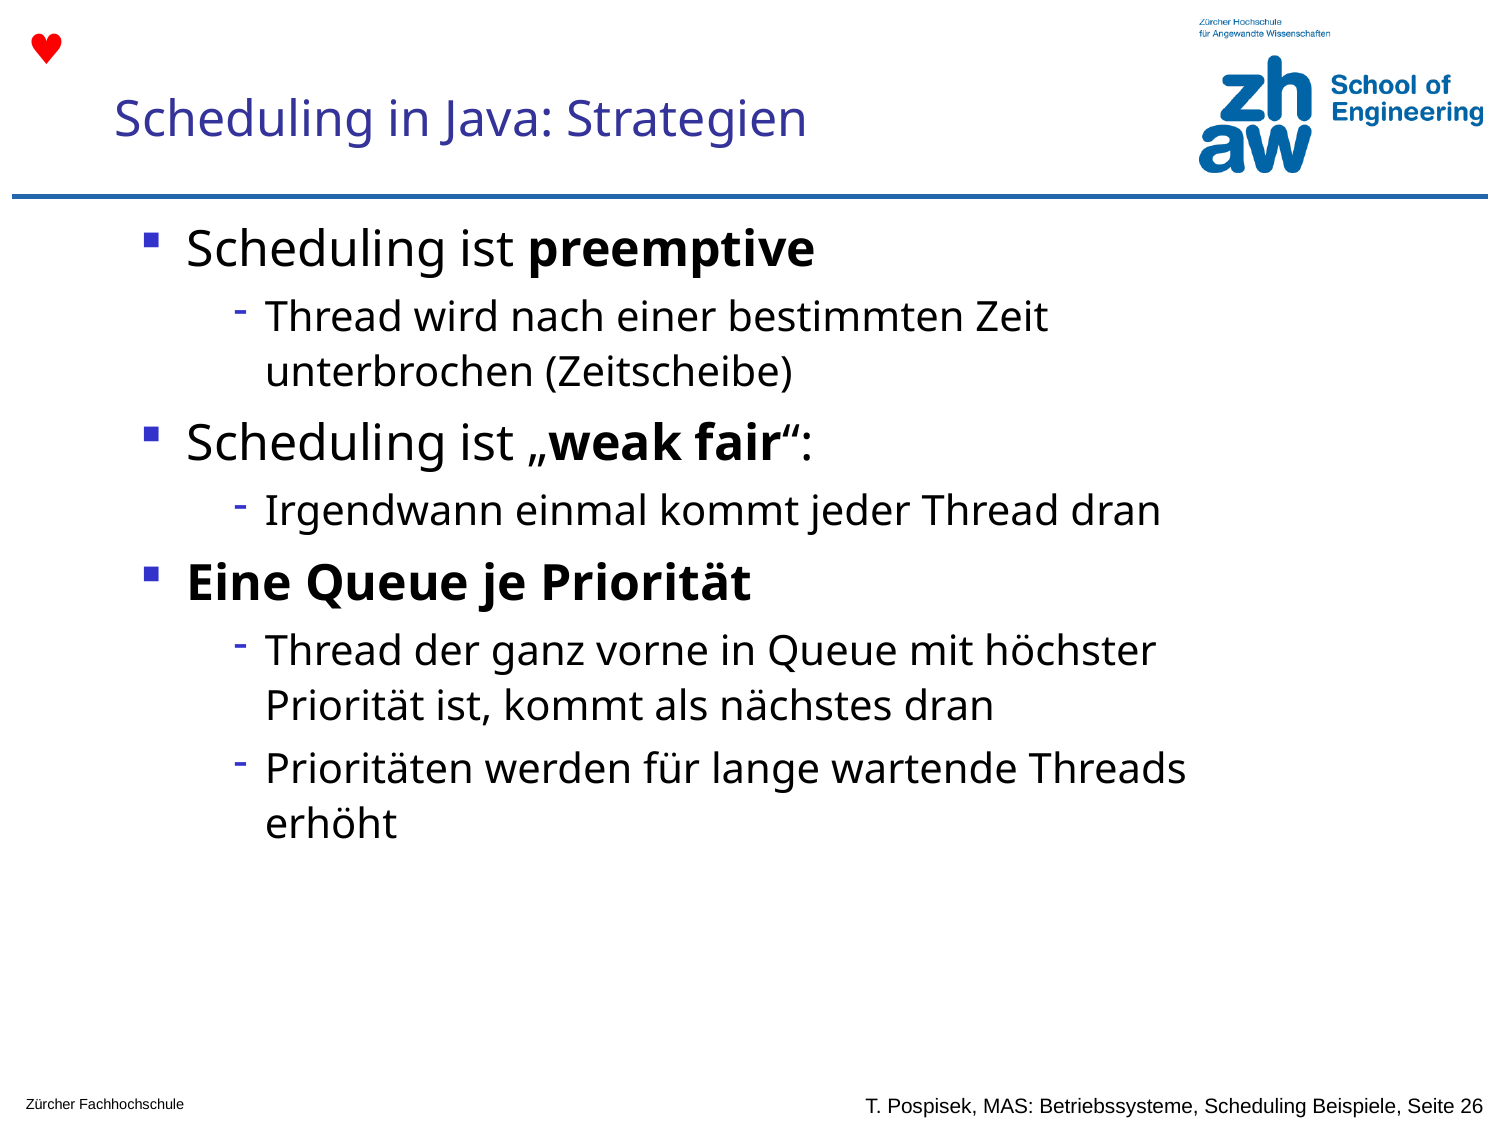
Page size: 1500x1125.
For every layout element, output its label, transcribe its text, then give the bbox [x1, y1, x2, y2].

text_box Scheduling ist preemptive Thread wird nach einer bestimmten Zeit unterbrochen (Zeitscheibe) Scheduling ist „weak fair“: Irgendwann einmal kommt jeder Thread dran Eine Queue je Priorität Thread der ganz vorne in Queue mit höchster Priorität ist, kommt als nächstes dran Prioritäten werden für lange wartende Threads erhöht [124, 203, 1313, 931]
text_box ♥️ [13, 12, 95, 84]
title Scheduling in Java: Strategien [99, 60, 1379, 173]
picture [1199, 19, 1483, 173]
